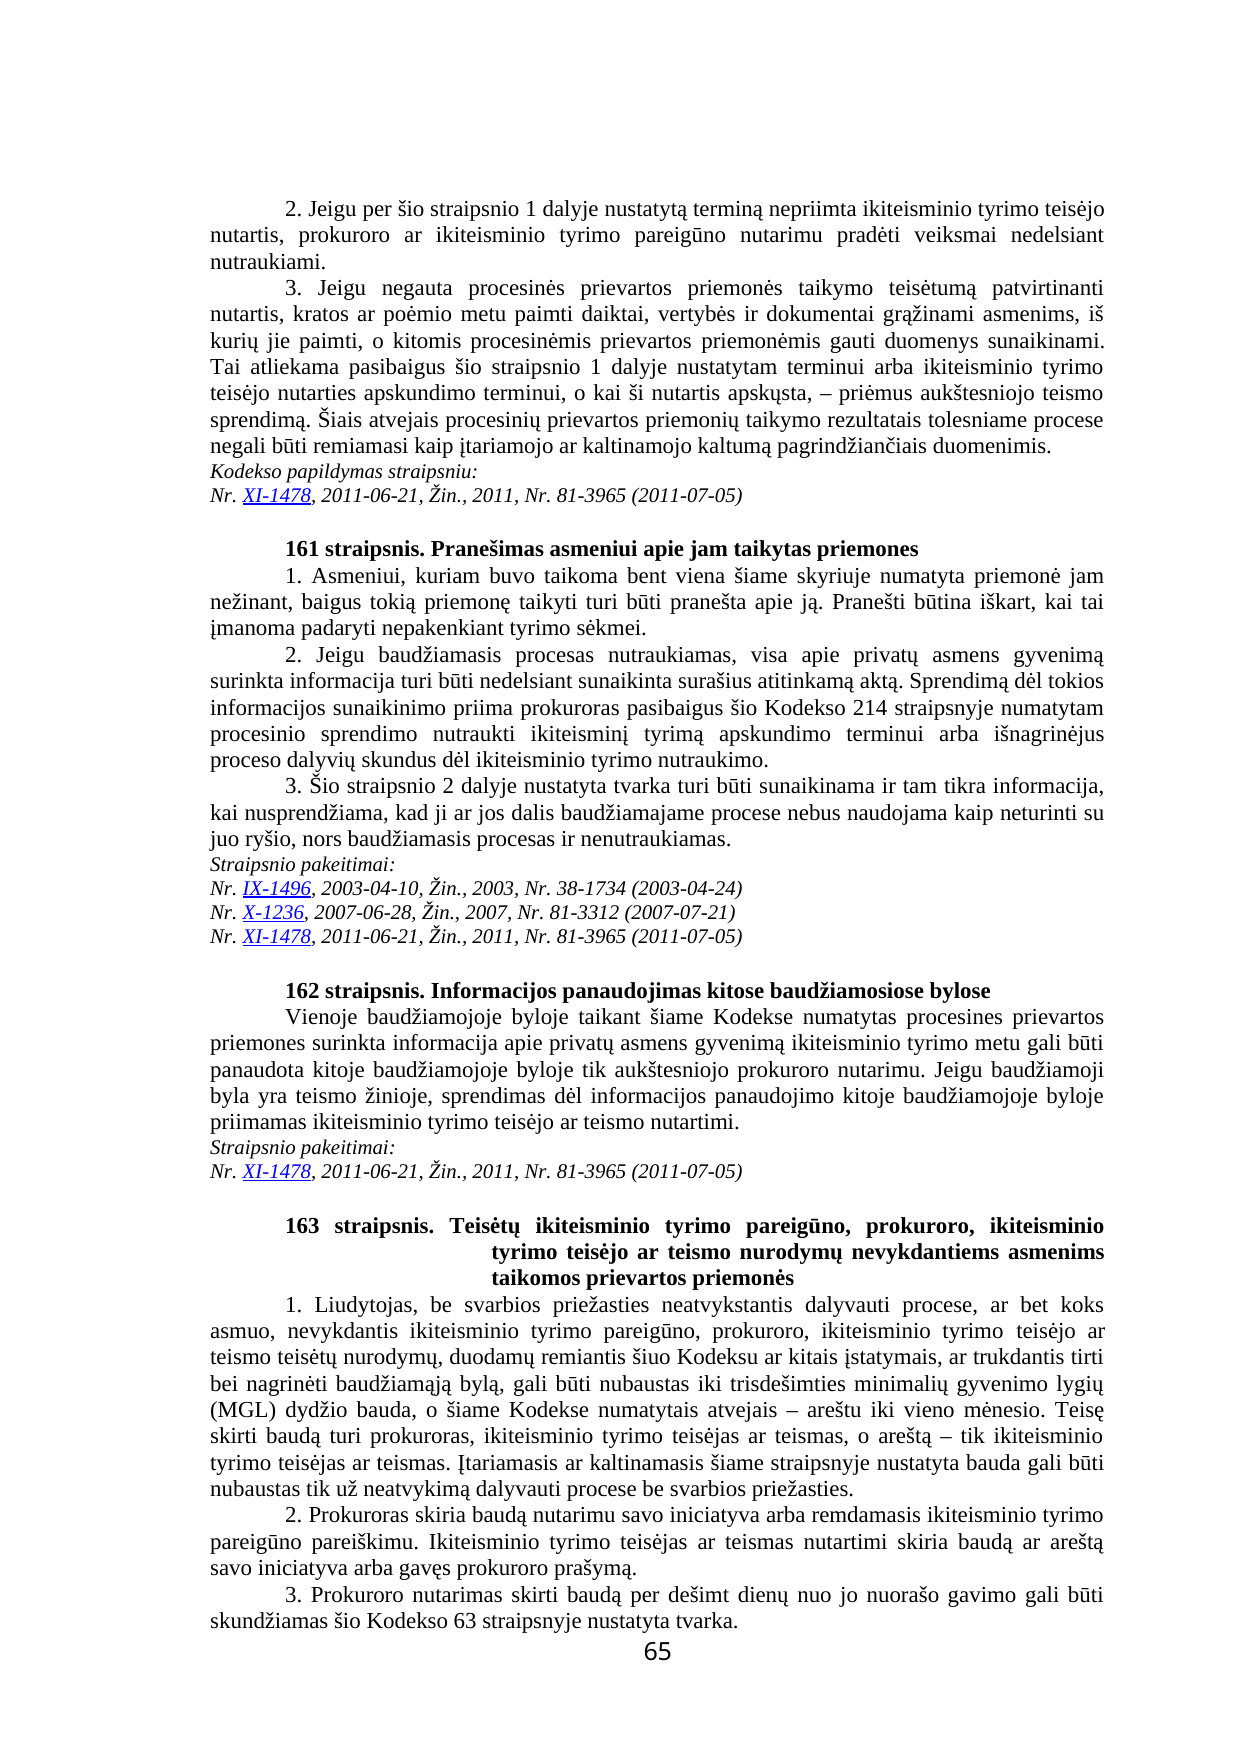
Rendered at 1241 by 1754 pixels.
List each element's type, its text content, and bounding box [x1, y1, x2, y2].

text Kodekso papildymas straipsniu: [210, 458, 1106, 483]
text 3. Šio straipsnio 2 dalyje nustatyta tvarka turi būti sunaikinama ir tam tikra informacija, kai nusprendžiama, kad ji ar jos dalis baudžiamajame procese nebus naudojama kaip neturinti su juo ryšio, nors baudžiamasis procesas ir nenutraukiamas. [210, 773, 1106, 852]
text 161 straipsnis. Pranešimas asmeniui apie jam taikytas priemones [210, 535, 1106, 562]
text Nr. XI-1478, 2011-06-21, Žin., 2011, Nr. 81-3965 (2011-07-05) [210, 1159, 1106, 1183]
text 2. Jeigu per šio straipsnio 1 dalyje nustatytą terminą nepriimta ikiteisminio tyrimo teisėjo nutartis, prokuroro ar ikiteisminio tyrimo pareigūno nutarimu pradėti veiksmai nedelsiant nutraukiami. [210, 195, 1106, 274]
text Nr. IX-1496, 2003-04-10, Žin., 2003, Nr. 38-1734 (2003-04-24) [210, 876, 1106, 900]
text Nr. XI-1478, 2011-06-21, Žin., 2011, Nr. 81-3965 (2011-07-05) [210, 924, 1106, 948]
text 163 straipsnis. Teisėtų ikiteisminio tyrimo pareigūno, prokuroro, ikiteisminio tyrimo teisėjo ar teismo nurodymų nevykdantiems asmenims taikomos prievartos priemonės [285, 1212, 1106, 1291]
text 2. Jeigu baudžiamasis procesas nutraukiamas, visa apie privatų asmens gyvenimą surinkta informacija turi būti nedelsiant sunaikinta surašius atitinkamą aktą. Sprendimą dėl tokios informacijos sunaikinimo priima prokuroras pasibaigus šio Kodekso 214 straipsnyje numatytam procesinio sprendimo nutraukti ikiteisminį tyrimą apskundimo terminui arba išnagrinėjus proceso dalyvių skundus dėl ikiteisminio tyrimo nutraukimo. [210, 641, 1106, 773]
text 3. Prokuroro nutarimas skirti baudą per dešimt dienų nuo jo nuorašo gavimo gali būti skundžiamas šio Kodekso 63 straipsnyje nustatyta tvarka. [210, 1581, 1106, 1633]
text 1. Liudytojas, be svarbios priežasties neatvykstantis dalyvauti procese, ar bet koks asmuo, nevykdantis ikiteisminio tyrimo pareigūno, prokuroro, ikiteisminio tyrimo teisėjo ar teismo teisėtų nurodymų, duodamų remiantis šiuo Kodeksu ar kitais įstatymais, ar trukdantis tirti bei nagrinėti baudžiamąją bylą, gali būti nubaustas iki trisdešimties minimalių gyvenimo lygių (MGL) dydžio bauda, o šiame Kodekse numatytais atvejais – areštu iki vieno mėnesio. Teisę skirti baudą turi prokuroras, ikiteisminio tyrimo teisėjas ar teismas, o areštą – tik ikiteisminio tyrimo teisėjas ar teismas. Įtariamasis ar kaltinamasis šiame straipsnyje nustatyta bauda gali būti nubaustas tik už neatvykimą dalyvauti procese be svarbios priežasties. [210, 1291, 1106, 1502]
text Vienoje baudžiamojoje byloje taikant šiame Kodekse numatytas procesines prievartos priemones surinkta informacija apie privatų asmens gyvenimą ikiteisminio tyrimo metu gali būti panaudota kitoje baudžiamojoje byloje tik aukštesniojo prokuroro nutarimu. Jeigu baudžiamoji byla yra teismo žinioje, sprendimas dėl informacijos panaudojimo kitoje baudžiamojoje byloje priimamas ikiteisminio tyrimo teisėjo ar teismo nutartimi. [210, 1003, 1106, 1135]
text 1. Asmeniui, kuriam buvo taikoma bent viena šiame skyriuje numatyta priemonė jam nežinant, baigus tokią priemonę taikyti turi būti pranešta apie ją. Pranešti būtina iškart, kai tai įmanoma padaryti nepakenkiant tyrimo sėkmei. [210, 562, 1106, 641]
text 2. Prokuroras skiria baudą nutarimu savo iniciatyva arba remdamasis ikiteisminio tyrimo pareigūno pareiškimu. Ikiteisminio tyrimo teisėjas ar teismas nutartimi skiria baudą ar areštą savo iniciatyva arba gavęs prokuroro prašymą. [210, 1502, 1106, 1581]
text Nr. XI-1478, 2011-06-21, Žin., 2011, Nr. 81-3965 (2011-07-05) [210, 483, 1106, 507]
text Nr. X-1236, 2007-06-28, Žin., 2007, Nr. 81-3312 (2007-07-21) [210, 900, 1106, 924]
text 3. Jeigu negauta procesinės prievartos priemonės taikymo teisėtumą patvirtinanti nutartis, kratos ar poėmio metu paimti daiktai, vertybės ir dokumentai grąžinami asmenims, iš kurių jie paimti, o kitomis procesinėmis prievartos priemonėmis gauti duomenys sunaikinami. Tai atliekama pasibaigus šio straipsnio 1 dalyje nustatytam terminui arba ikiteisminio tyrimo teisėjo nutarties apskundimo terminui, o kai ši nutartis apskųsta, – priėmus aukštesniojo teismo sprendimą. Šiais atvejais procesinių prievartos priemonių taikymo rezultatais tolesniame procese negali būti remiamasi kaip įtariamojo ar kaltinamojo kaltumą pagrindžiančiais duomenimis. [210, 274, 1106, 458]
text Straipsnio pakeitimai: [210, 1135, 1106, 1159]
text Straipsnio pakeitimai: [210, 852, 1106, 876]
text 162 straipsnis. Informacijos panaudojimas kitose baudžiamosiose bylose [210, 977, 1106, 1003]
